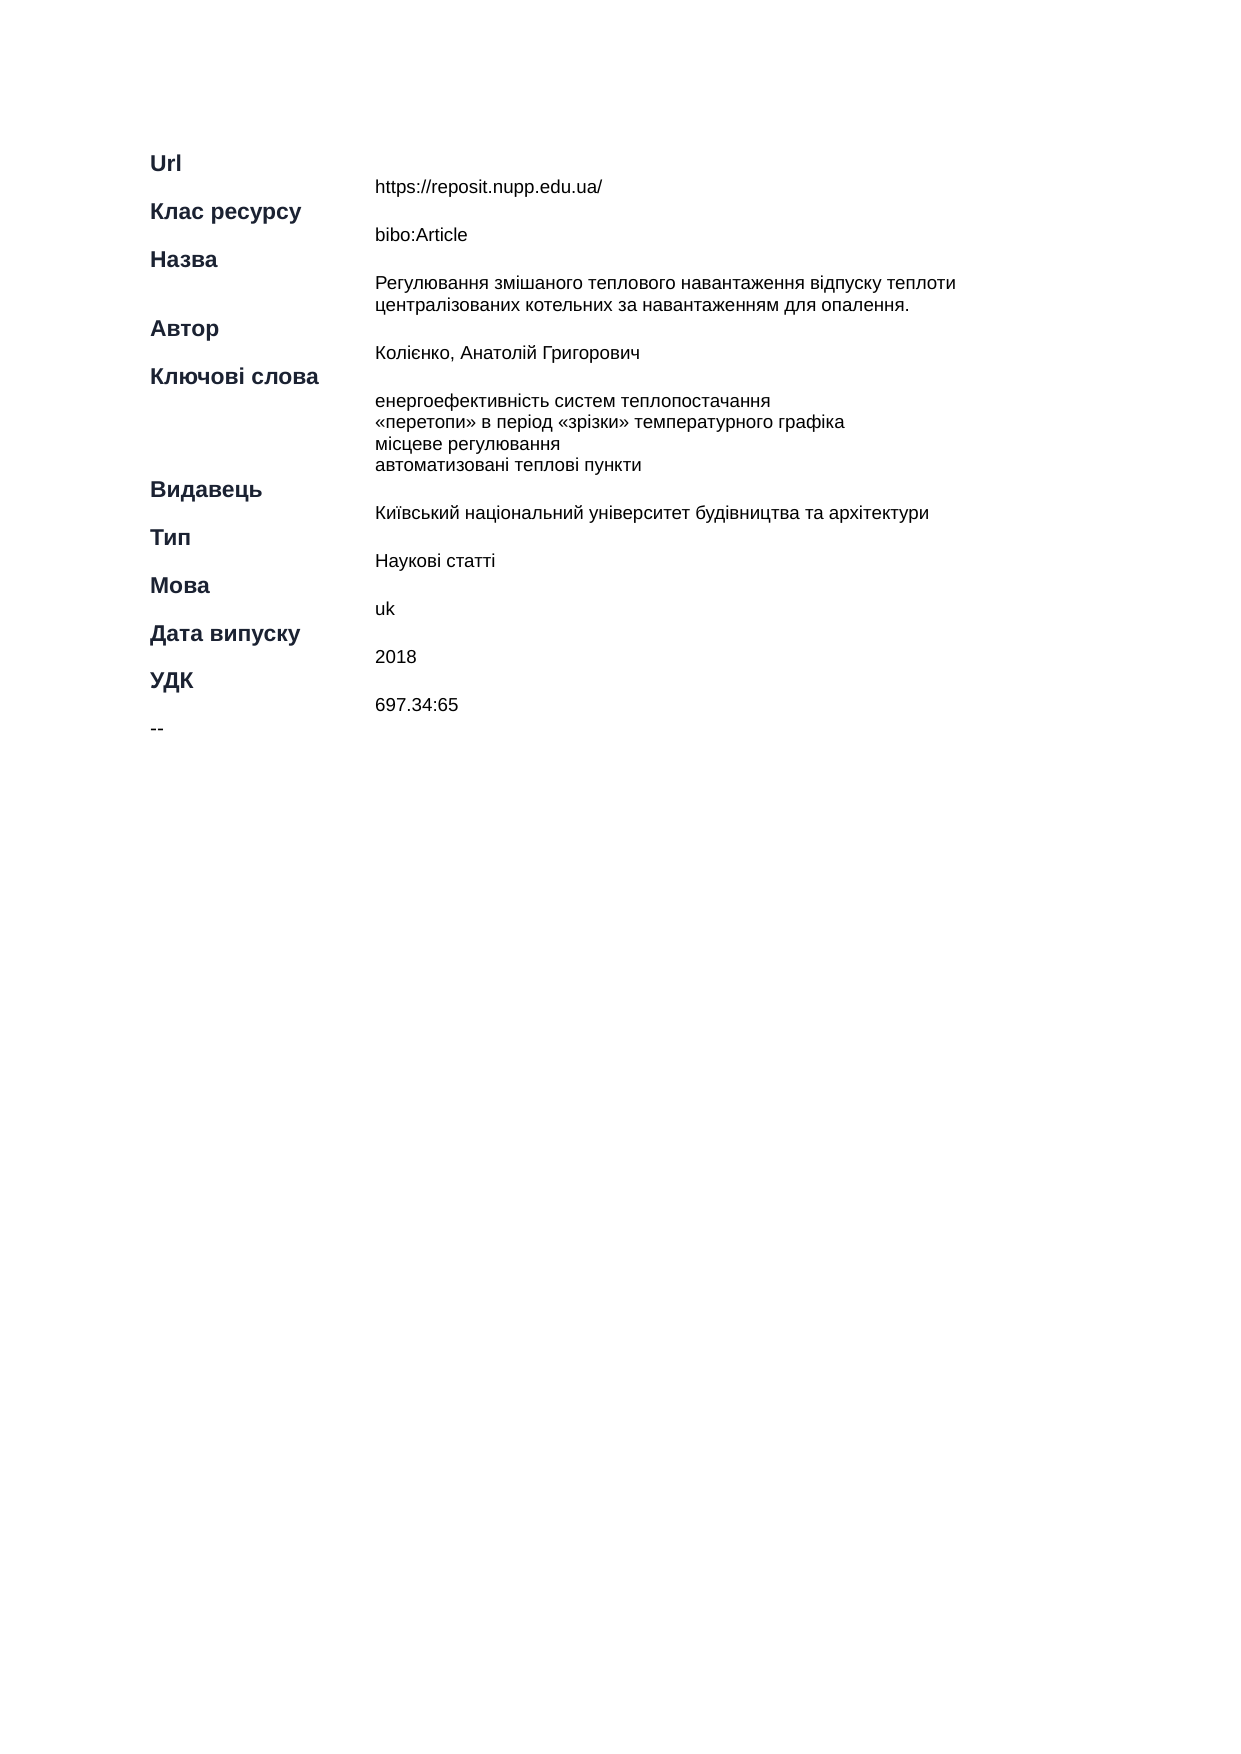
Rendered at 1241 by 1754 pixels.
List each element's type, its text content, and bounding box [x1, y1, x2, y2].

text Автор [150, 315, 1090, 342]
text https://reposit.nupp.edu.ua/ [375, 176, 1090, 198]
text енергоефективність систем теплопостачання [375, 389, 1090, 411]
text Регулювання змішаного теплового навантаження відпуску теплоти централізованих котельних за навантаженням для опалення. [375, 272, 1090, 315]
text uk [375, 598, 1090, 619]
text Наукові статті [375, 550, 1090, 572]
text Тип [150, 524, 1090, 550]
text Url [150, 150, 1090, 176]
text Мова [150, 572, 1090, 598]
text 697.34:65 [375, 694, 1090, 715]
text -- [150, 715, 1090, 739]
text Видавець [150, 476, 1090, 502]
text «перетопи» в період «зрізки» температурного графіка [375, 411, 1090, 433]
text 2018 [375, 646, 1090, 667]
text Київський національний університет будівництва та архітектури [375, 502, 1090, 524]
text Дата випуску [150, 619, 1090, 646]
text bibo:Article [375, 224, 1090, 246]
text Колієнко, Анатолій Григорович [375, 342, 1090, 363]
text Клас ресурсу [150, 198, 1090, 224]
text Ключові слова [150, 363, 1090, 389]
text Назва [150, 246, 1090, 272]
text УДК [150, 667, 1090, 694]
text місцеве регулювання [375, 433, 1090, 454]
text автоматизовані теплові пункти [375, 454, 1090, 476]
